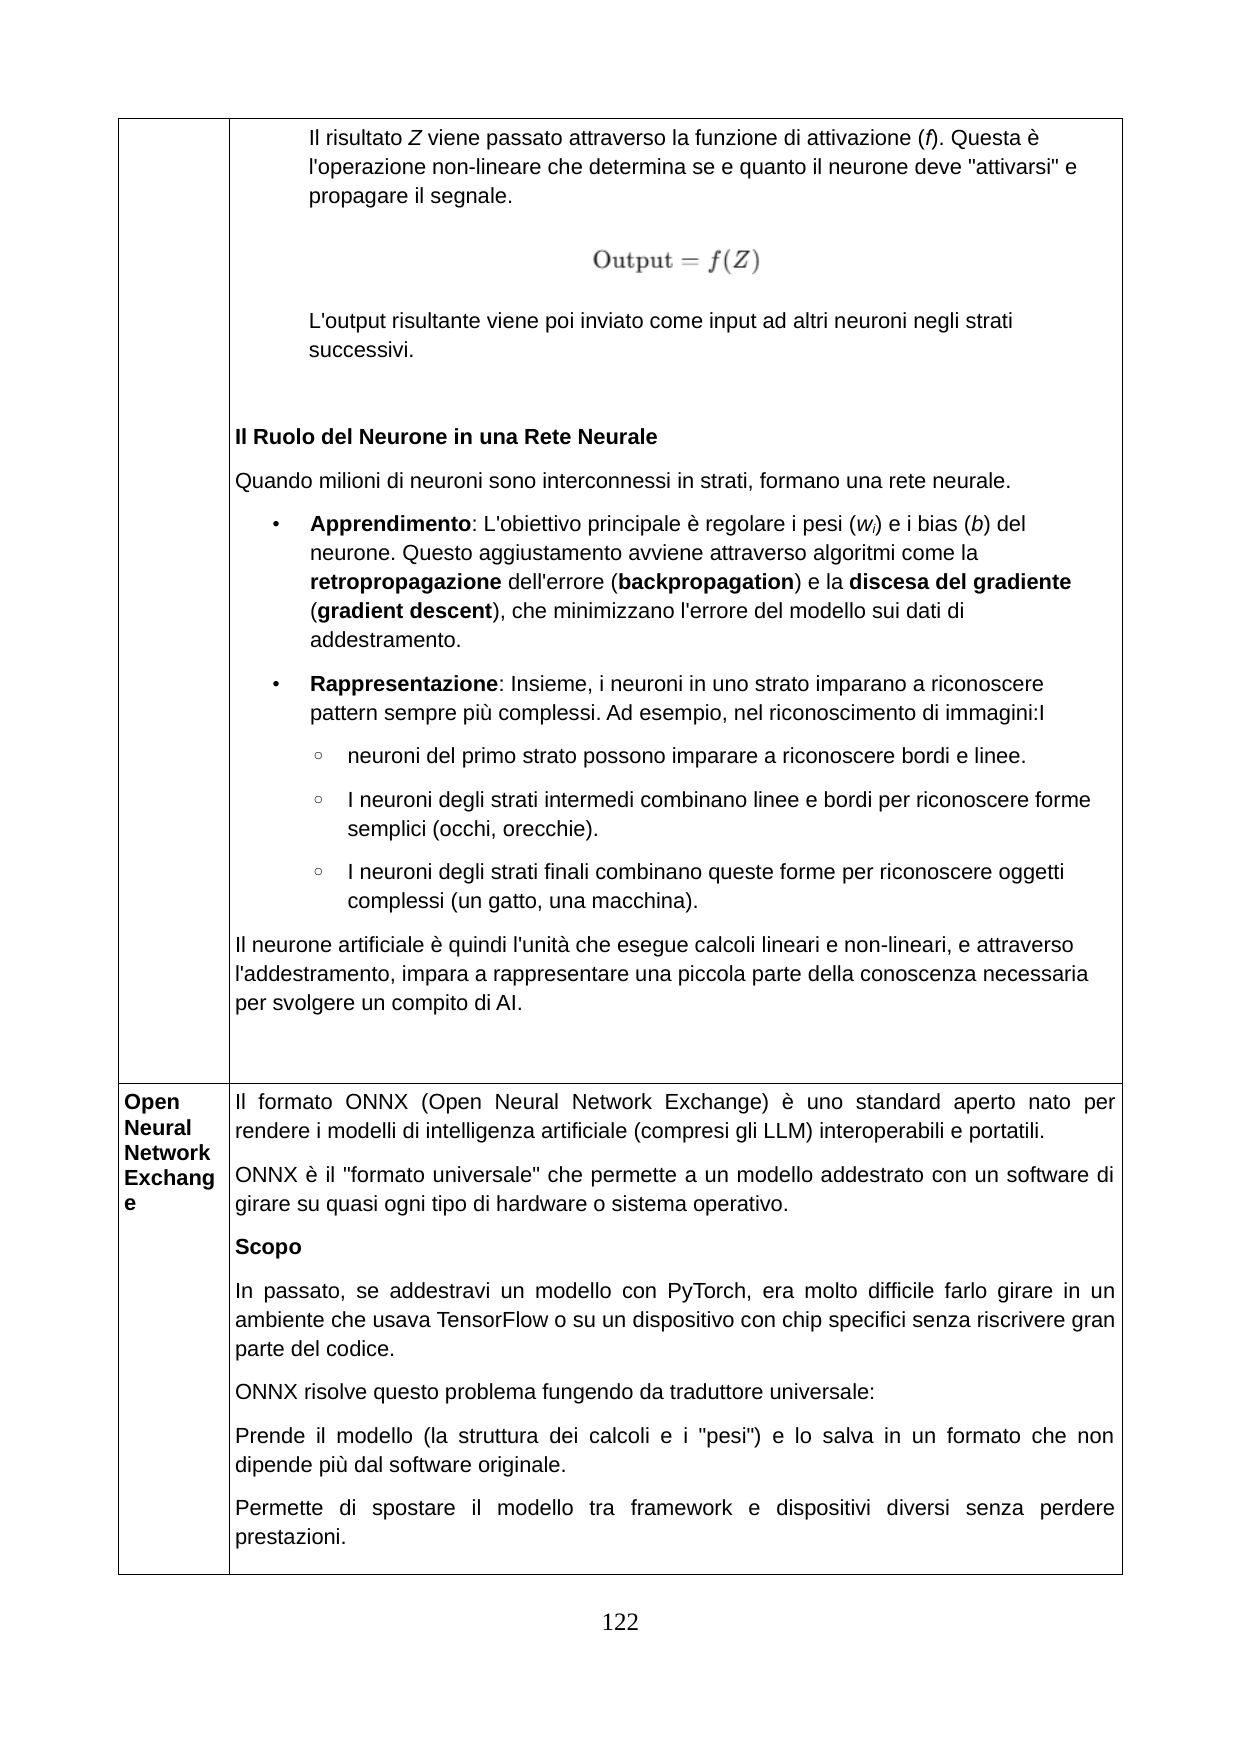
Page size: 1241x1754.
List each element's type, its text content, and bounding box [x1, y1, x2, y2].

picture [574, 226, 777, 290]
table_cell Open Neural Network Exchange [119, 1084, 229, 1573]
table_cell Il formato ONNX (Open Neural Network Exchange) è uno standard aperto nato per rendere i modelli di intelligenza artificiale (compresi gli LLM) interoperabili e portatili. ONNX è il "formato universale" che permette a un modello addestrato con un software di girare su quasi ogni tipo di hardware o sistema operativo. Scopo In passato, se addestravi un modello con PyTorch, era molto difficile farlo girare in un ambiente che usava TensorFlow o su un dispositivo con chip specifici senza riscrivere gran parte del codice. ONNX risolve questo problema fungendo da traduttore universale: Prende il modello (la struttura dei calcoli e i "pesi") e lo salva in un formato che non dipende più dal software originale. Permette di spostare il modello tra framework e dispositivi diversi senza perdere prestazioni. [230, 1084, 1122, 1573]
table_cell [119, 119, 229, 1082]
table_cell Il risultato Z viene passato attraverso la funzione di attivazione (f). Questa è l'operazione non-lineare che determina se e quanto il neurone deve "attivarsi" e propagare il segnale. L'output risultante viene poi inviato come input ad altri neuroni negli strati successivi. Il Ruolo del Neurone in una Rete Neurale Quando milioni di neuroni sono interconnessi in strati, formano una rete neurale. Apprendimento: L'obiettivo principale è regolare i pesi (wi) e i bias (b) del neurone. Questo aggiustamento avviene attraverso algoritmi come la retropropagazione dell'errore (backpropagation) e la discesa del gradiente (gradient descent), che minimizzano l'errore del modello sui dati di addestramento. Rappresentazione: Insieme, i neuroni in uno strato imparano a riconoscere pattern sempre più complessi. Ad esempio, nel riconoscimento di immagini:I neuroni del primo strato possono imparare a riconoscere bordi e linee. I neuroni degli strati intermedi combinano linee e bordi per riconoscere forme semplici (occhi, orecchie). I neuroni degli strati finali combinano queste forme per riconoscere oggetti complessi (un gatto, una macchina). Il neurone artificiale è quindi l'unità che esegue calcoli lineari e non-lineari, e attraverso l'addestramento, impara a rappresentare una piccola parte della conoscenza necessaria per svolgere un compito di AI. [230, 119, 1122, 1082]
